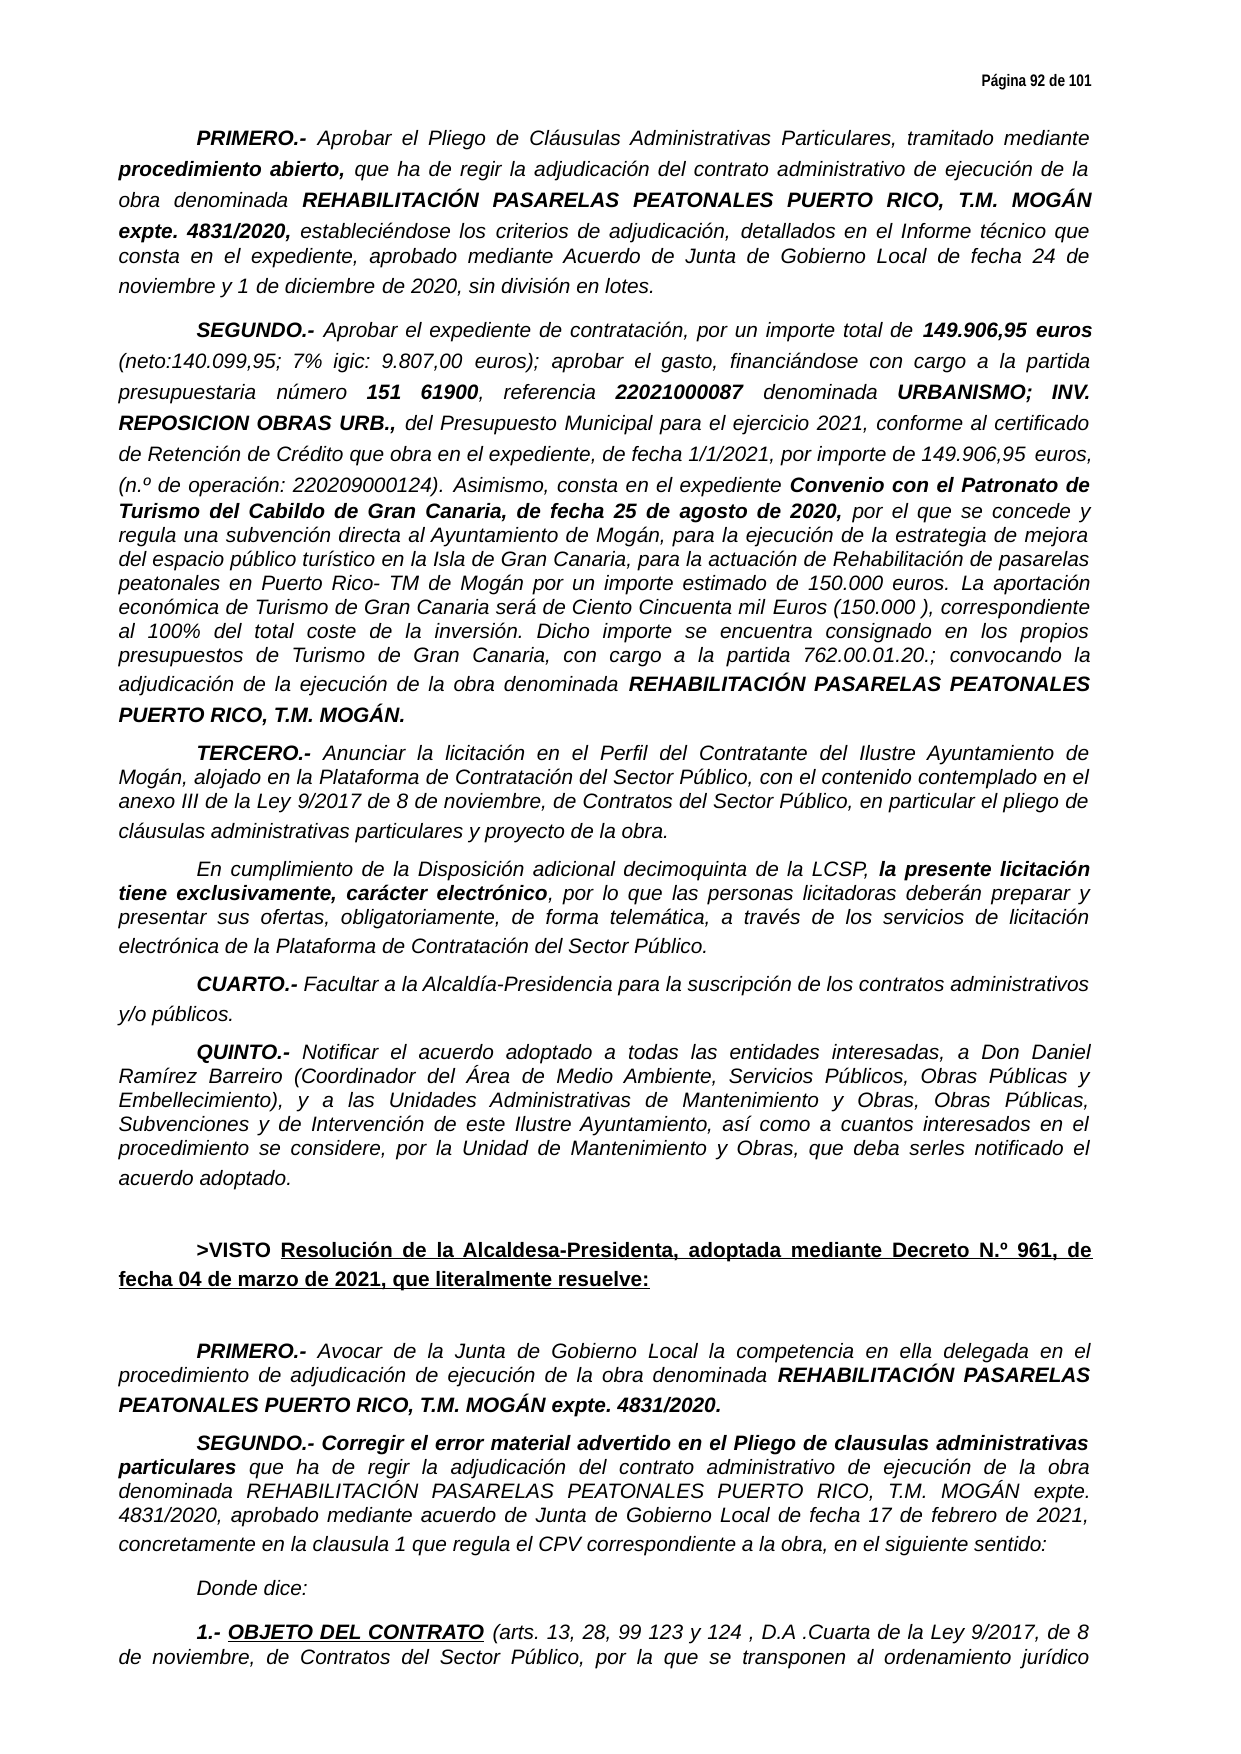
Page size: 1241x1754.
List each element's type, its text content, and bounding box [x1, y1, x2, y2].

text QUINTO.- Notificar el acuerdo adoptado a todas las entidades interesadas, a Don Daniel Ramírez Barreiro (Coordinador del Área de Medio Ambiente, Servicios Públicos, Obras Públicas y Embellecimiento), y a las Unidades Administrativas de Mantenimiento y Obras, Obras Públicas, Subvenciones y de Intervención de este Ilustre Ayuntamiento, así como a cuantos interesados en el procedimiento se considere, por la Unidad de Mantenimiento y Obras, que deba serles notificado el acuerdo adoptado. [118, 1040, 1092, 1191]
text SEGUNDO.- Corregir el error material advertido en el Pliego de clausulas administrativas particulares que ha de regir la adjudicación del contrato administrativo de ejecución de la obra denominada REHABILITACIÓN PASARELAS PEATONALES PUERTO RICO, T.M. MOGÁN expte. 4831/2020, aprobado mediante acuerdo de Junta de Gobierno Local de fecha 17 de febrero de 2021, concretamente en la clausula 1 que regula el CPV correspondiente a la obra, en el siguiente sentido: [118, 1431, 1092, 1558]
text CUARTO.- Facultar a la Alcaldía-Presidencia para la suscripción de los contratos administrativos y/o públicos. [118, 972, 1092, 1027]
text En cumplimiento de la Disposición adicional decimoquinta de la LCSP, la presente licitación tiene exclusivamente, carácter electrónico, por lo que las personas licitadoras deberán preparar y presentar sus ofertas, obligatoriamente, de forma telemática, a través de los servicios de licitación electrónica de la Plataforma de Contratación del Sector Público. [118, 857, 1092, 960]
text 1.- OBJETO DEL CONTRATO (arts. 13, 28, 99 123 y 124 , D.A .Cuarta de la Ley 9/2017, de 8 de noviembre, de Contratos del Sector Público, por la que se transponen al ordenamiento jurídico [118, 1614, 1092, 1669]
text PRIMERO.- Avocar de la Junta de Gobierno Local la competencia en ella delegada en el procedimiento de adjudicación de ejecución de la obra denominada REHABILITACIÓN PASARELAS PEATONALES PUERTO RICO, T.M. MOGÁN expte. 4831/2020. [118, 1339, 1092, 1418]
text >VISTO Resolución de la Alcaldesa-Presidenta, adoptada mediante Decreto N.º 961, de fecha 04 de marzo de 2021, que literalmente resuelve: [118, 1237, 1092, 1292]
text SEGUNDO.- Aprobar el expediente de contratación, por un importe total de 149.906,95 euros (neto:140.099,95; 7% igic: 9.807,00 euros); aprobar el gasto, financiándose con cargo a la partida presupuestaria número 151 61900, referencia 22021000087 denominada URBANISMO; INV. REPOSICION OBRAS URB., del Presupuesto Municipal para el ejercicio 2021, conforme al certificado de Retención de Crédito que obra en el expediente, de fecha 1/1/2021, por importe de 149.906,95 euros, (n.º de operación: 220209000124). Asimismo, consta en el expediente Convenio con el Patronato de Turismo del Cabildo de Gran Canaria, de fecha 25 de agosto de 2020, por el que se concede y regula una subvención directa al Ayuntamiento de Mogán, para la ejecución de la estrategia de mejora del espacio público turístico en la Isla de Gran Canaria, para la actuación de Rehabilitación de pasarelas peatonales en Puerto Rico- TM de Mogán por un importe estimado de 150.000 euros. La aportación económica de Turismo de Gran Canaria será de Ciento Cincuenta mil Euros (150.000 ), correspondiente al 100% del total coste de la inversión. Dicho importe se encuentra consignado en los propios presupuestos de Turismo de Gran Canaria, con cargo a la partida 762.00.01.20.; convocando la adjudicación de la ejecución de la obra denominada REHABILITACIÓN PASARELAS PEATONALES PUERTO RICO, T.M. MOGÁN. [118, 312, 1092, 729]
text Donde dice: [118, 1570, 1092, 1601]
text TERCERO.- Anunciar la licitación en el Perfil del Contratante del Ilustre Ayuntamiento de Mogán, alojado en la Plataforma de Contratación del Sector Público, con el contenido contemplado en el anexo III de la Ley 9/2017 de 8 de noviembre, de Contratos del Sector Público, en particular el pliego de cláusulas administrativas particulares y proyecto de la obra. [118, 741, 1092, 844]
text PRIMERO.- Aprobar el Pliego de Cláusulas Administrativas Particulares, tramitado mediante procedimiento abierto, que ha de regir la adjudicación del contrato administrativo de ejecución de la obra denominada REHABILITACIÓN PASARELAS PEATONALES PUERTO RICO, T.M. MOGÁN expte. 4831/2020, estableciéndose los criterios de adjudicación, detallados en el Informe técnico que consta en el expediente, aprobado mediante Acuerdo de Junta de Gobierno Local de fecha 24 de noviembre y 1 de diciembre de 2020, sin división en lotes. [118, 120, 1092, 299]
